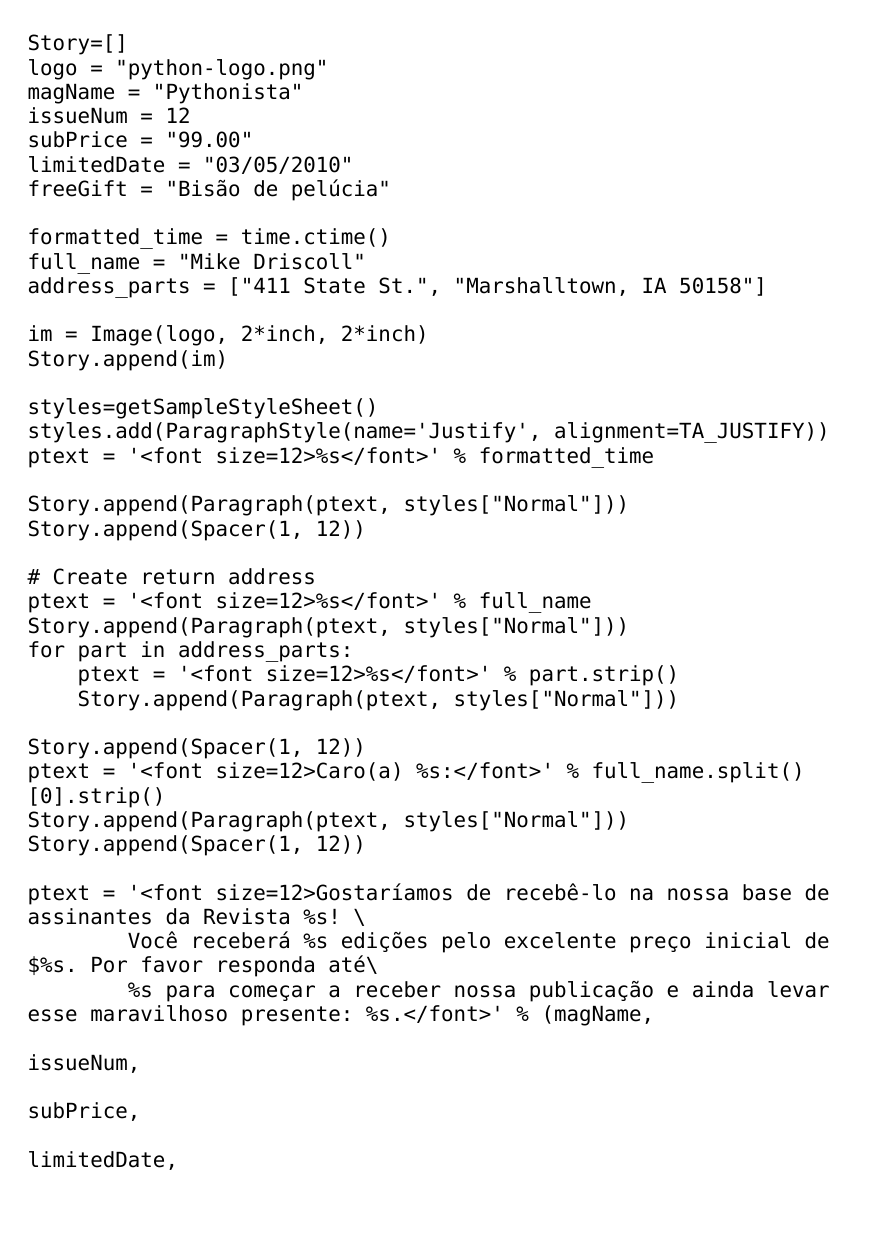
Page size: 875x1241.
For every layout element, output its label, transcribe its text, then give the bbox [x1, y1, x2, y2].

text Story.append(Spacer(1, 12)) [27, 735, 832, 759]
text subPrice = "99.00" [27, 128, 832, 153]
text ptext = '<font size=12>Gostaríamos de recebê-lo na nossa base de assinantes da Revista %s! \ [27, 881, 832, 929]
text styles.add(ParagraphStyle(name='Justify', alignment=TA_JUSTIFY)) [27, 419, 832, 444]
text ptext = '<font size=12>Caro(a) %s:</font>' % full_name.split()[0].strip() [27, 759, 832, 808]
text Story.append(Spacer(1, 12)) [27, 832, 832, 856]
text Story.append(Paragraph(ptext, styles["Normal"])) [27, 614, 832, 638]
text magName = "Pythonista" [27, 80, 832, 104]
text issueNum, [27, 1026, 832, 1075]
text issueNum = 12 [27, 104, 832, 128]
text im = Image(logo, 2*inch, 2*inch) [27, 322, 832, 347]
text Story.append(Paragraph(ptext, styles["Normal"])) [27, 492, 832, 517]
text full_name = "Mike Driscoll" [27, 250, 832, 274]
text address_parts = ["411 State St.", "Marshalltown, IA 50158"] [27, 274, 832, 298]
text Você receberá %s edições pelo excelente preço inicial de $%s. Por favor responda até\ [27, 929, 832, 978]
text # Create return address [27, 565, 832, 589]
text Story.append(Spacer(1, 12)) [27, 517, 832, 541]
text Story.append(Paragraph(ptext, styles["Normal"])) [27, 808, 832, 832]
text limitedDate = "03/05/2010" [27, 153, 832, 177]
text subPrice, [27, 1075, 832, 1123]
text for part in address_parts: [27, 638, 832, 662]
text ptext = '<font size=12>%s</font>' % part.strip() [27, 662, 832, 687]
text styles=getSampleStyleSheet() [27, 395, 832, 419]
text limitedDate, [27, 1123, 832, 1172]
text freeGift = "Bisão de pelúcia" [27, 177, 832, 201]
text [27, 1172, 832, 1196]
text %s para começar a receber nossa publicação e ainda levar esse maravilhoso presente: %s.</font>' % (magName, [27, 978, 832, 1026]
text ptext = '<font size=12>%s</font>' % full_name [27, 589, 832, 614]
text logo = "python-logo.png" [27, 56, 832, 80]
text formatted_time = time.ctime() [27, 225, 832, 250]
text Story.append(Paragraph(ptext, styles["Normal"])) [27, 687, 832, 711]
text Story=[] [27, 31, 832, 56]
text Story.append(im) [27, 347, 832, 371]
text ptext = '<font size=12>%s</font>' % formatted_time [27, 444, 832, 468]
